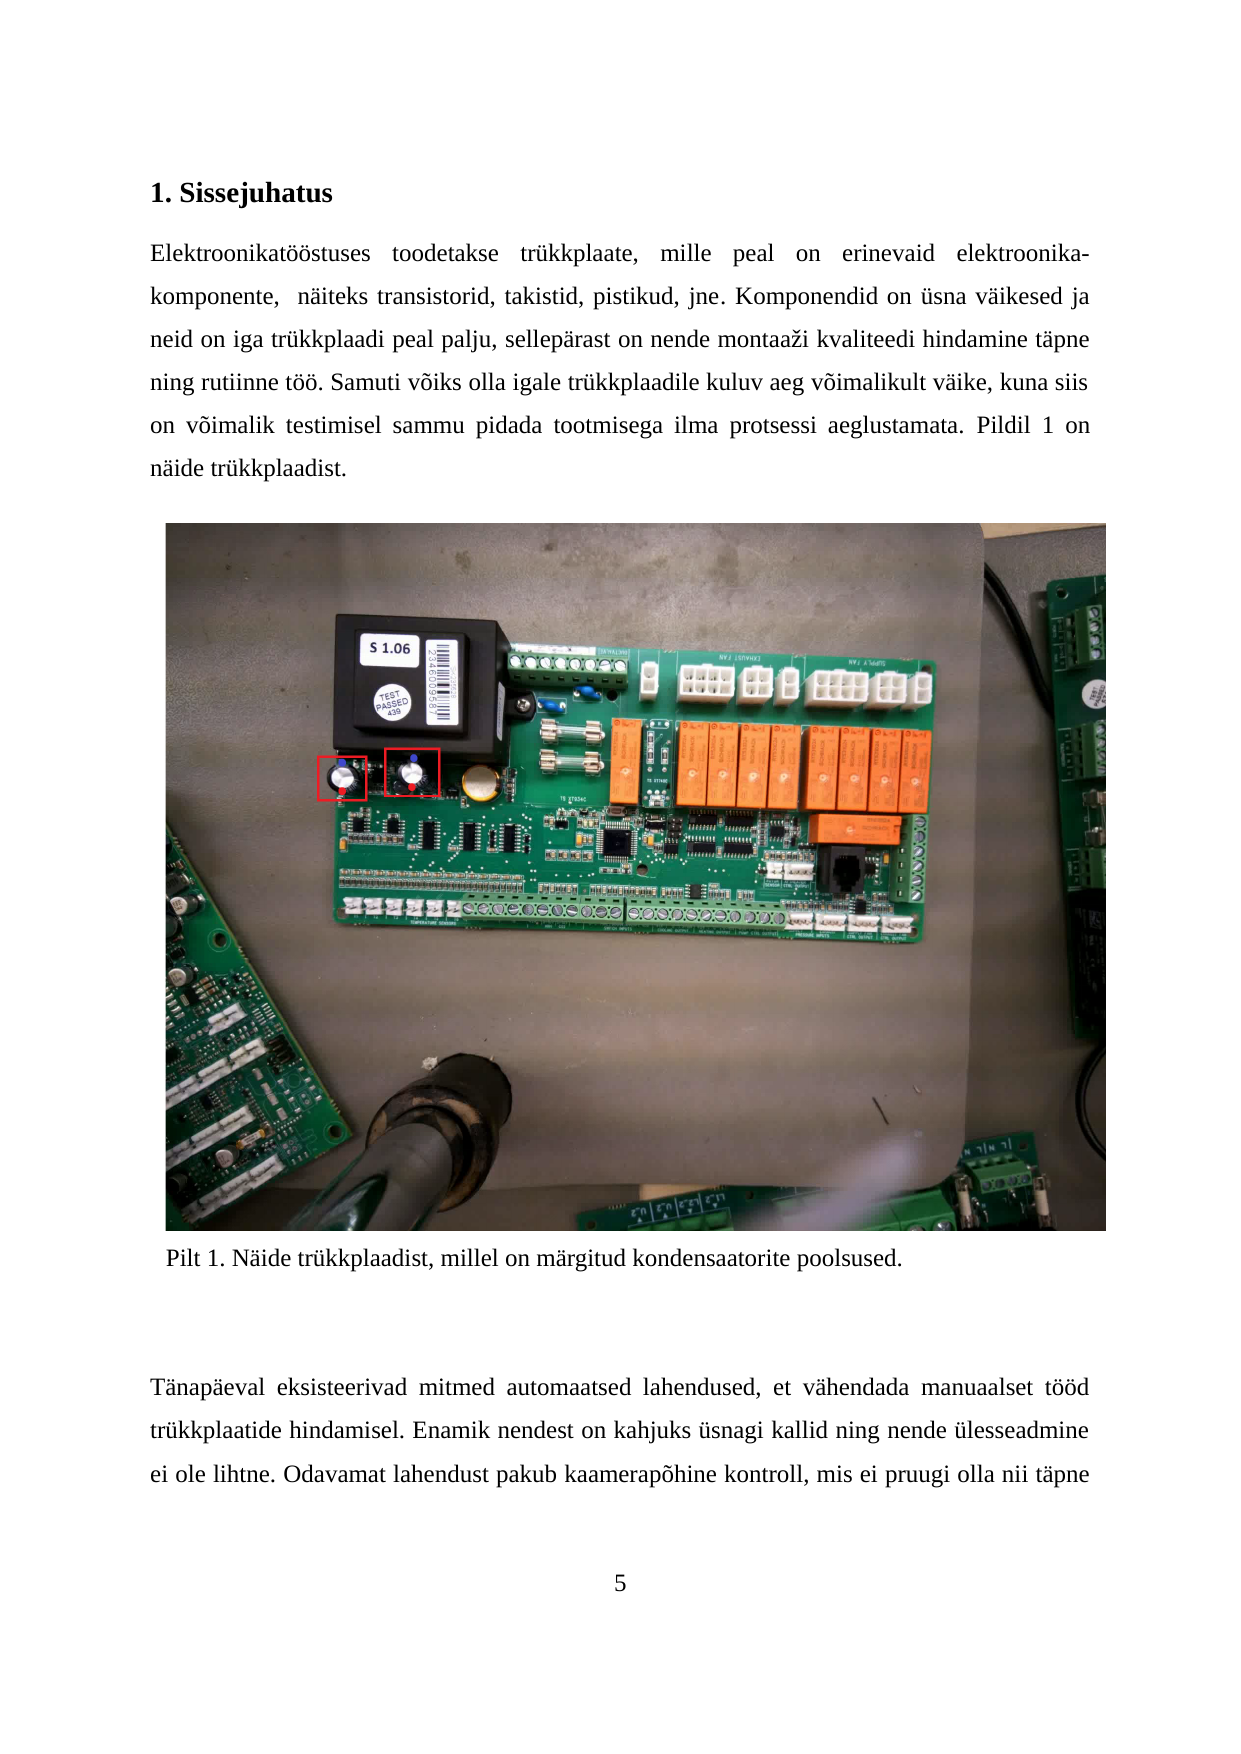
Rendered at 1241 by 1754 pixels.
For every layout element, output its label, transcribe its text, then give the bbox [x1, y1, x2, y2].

text Pilt 1. Näide trükkplaadist, millel on märgitud kondensaatorite poolsused. [166, 1231, 1106, 1271]
subtitle 1. Sissejuhatus [150, 175, 1090, 208]
picture [165, 523, 1106, 1231]
text Tänapäeval eksisteerivad mitmed automaatsed lahendused, et vähendada manuaalset tööd trükkplaatide hindamisel. Enamik nendest on kahjuks üsnagi kallid ning nende ülesseadmine ei ole lihtne. Odavamat lahendust pakub kaamerapõhine kontroll, mis ei pruugi olla nii täpne [150, 1372, 1090, 1487]
text Elektroonikatööstuses toodetakse trükkplaate, mille peal on erinevaid elektroonika-komponente, näiteks transistorid, takistid, pistikud, jne. Komponendid on üsna väikesed ja neid on iga trükkplaadi peal palju, sellepärast on nende montaaži kvaliteedi hindamine täpne ning rutiinne töö. Samuti võiks olla igale trükkplaadile kuluv aeg võimalikult väike, kuna siis on võimalik testimisel sammu pidada tootmisega ilma protsessi aeglustamata. Pildil 1 on näide trükkplaadist. [150, 238, 1090, 482]
